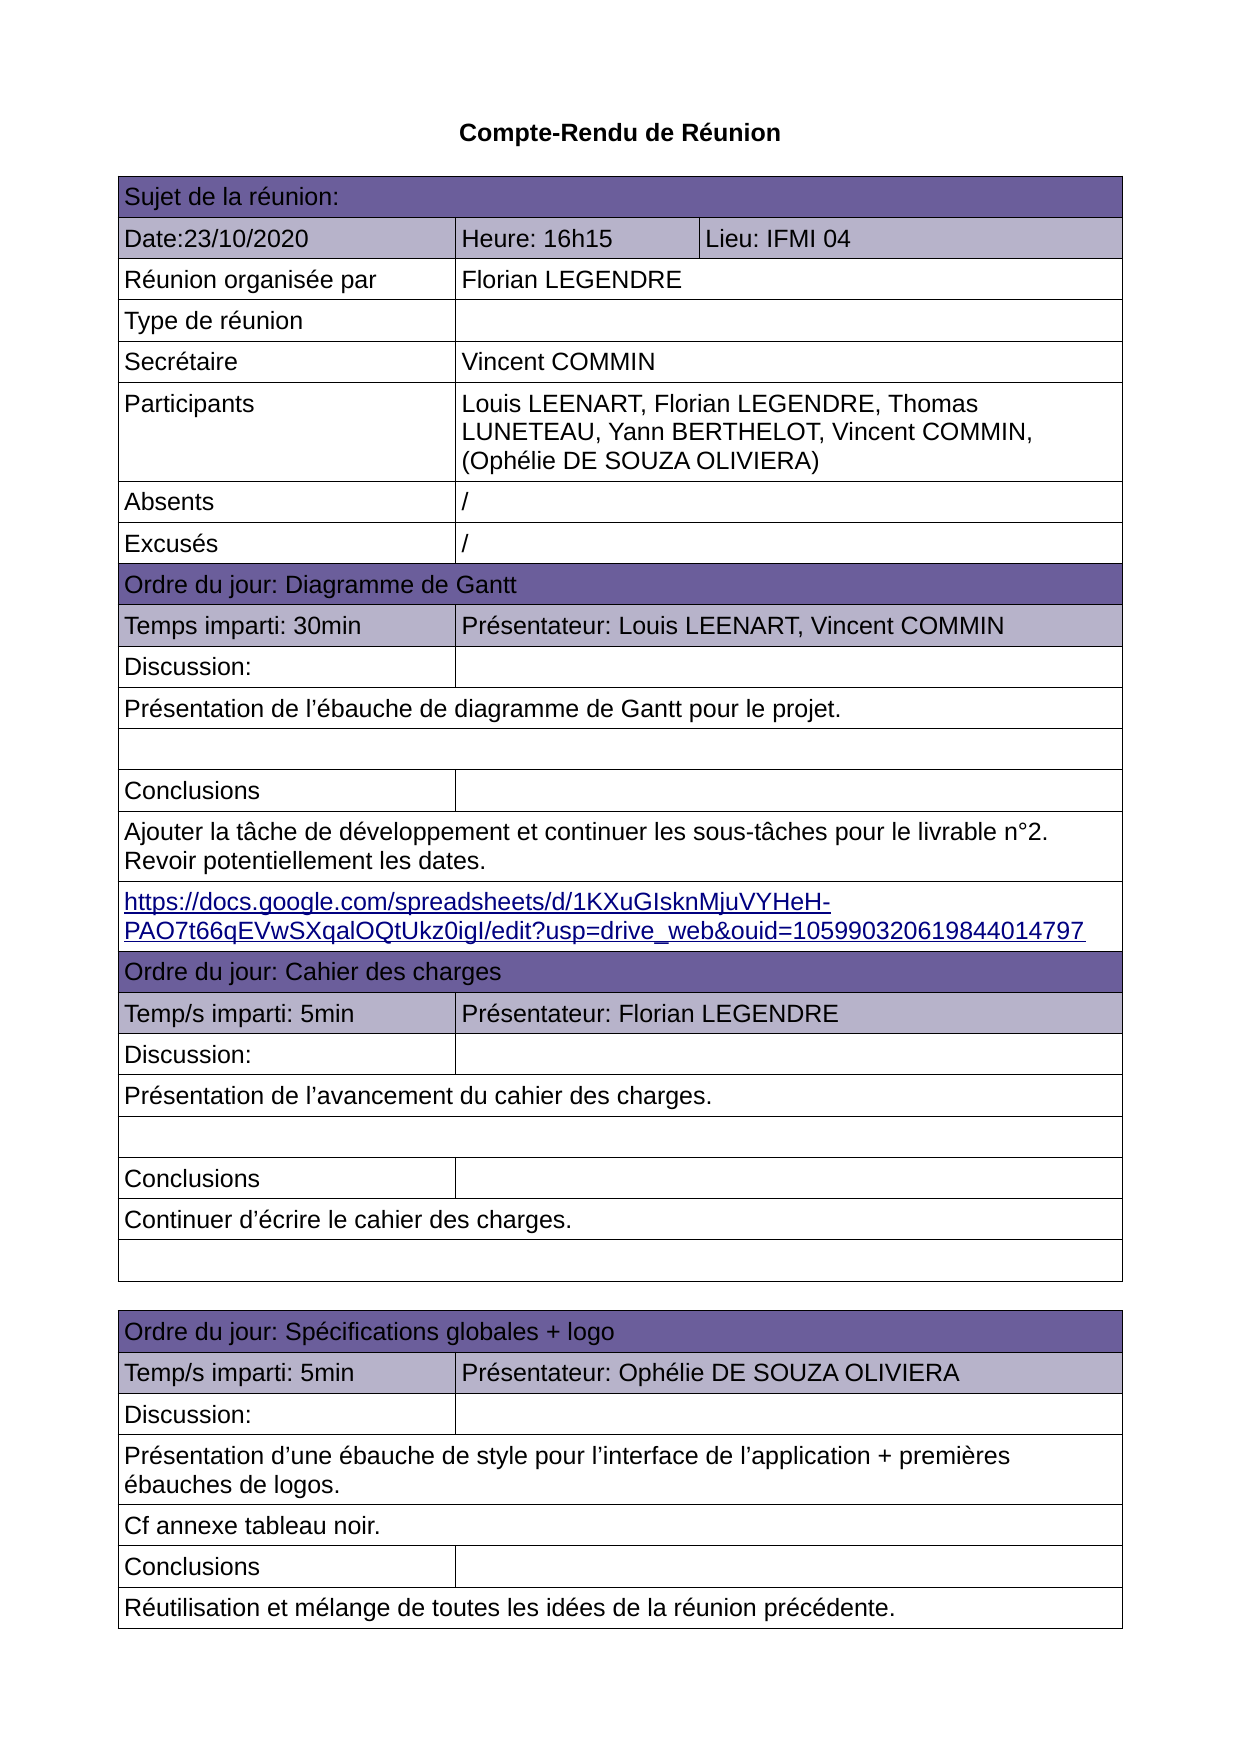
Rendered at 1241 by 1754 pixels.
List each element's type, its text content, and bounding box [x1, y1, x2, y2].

table_cell [456, 1034, 1122, 1074]
table_cell [456, 1158, 1122, 1198]
table_cell Louis LEENART, Florian LEGENDRE, Thomas LUNETEAU, Yann BERTHELOT, Vincent COMMIN, (Ophélie DE SOUZA OLIVIERA) [456, 383, 1122, 481]
table_cell [456, 1394, 1122, 1434]
text Compte-Rendu de Réunion [118, 118, 1122, 147]
table_cell Vincent COMMIN [456, 342, 1122, 382]
table_cell Temp/s imparti: 5min [119, 993, 455, 1033]
table_cell Présentation de l’ébauche de diagramme de Gantt pour le projet. [119, 688, 1122, 728]
table_cell Présentation de l’avancement du cahier des charges. [119, 1075, 1122, 1116]
table_cell Date:23/10/2020 [119, 218, 455, 258]
table_cell Discussion: [119, 1034, 455, 1074]
table_cell Lieu: IFMI 04 [700, 218, 1122, 258]
table_cell Type de réunion [119, 300, 455, 341]
table_cell Réutilisation et mélange de toutes les idées de la réunion précédente. [119, 1588, 1122, 1628]
table_cell Heure: 16h15 [456, 218, 699, 258]
table_cell [119, 1240, 1122, 1281]
table_cell Présentateur: Ophélie DE SOUZA OLIVIERA [456, 1353, 1122, 1393]
table_cell Présentateur: Louis LEENART, Vincent COMMIN [456, 605, 1122, 646]
table_cell [119, 729, 1122, 769]
table_cell Présentateur: Florian LEGENDRE [456, 993, 1122, 1033]
table_cell Temp/s imparti: 5min [119, 1353, 455, 1393]
table_cell Présentation d’une ébauche de style pour l’interface de l’application + premières ébauches de logos. [119, 1435, 1122, 1504]
table_cell Discussion: [119, 647, 455, 687]
table_cell / [456, 523, 1122, 563]
table_cell [119, 1117, 1122, 1157]
table_cell Discussion: [119, 1394, 455, 1434]
table_cell Cf annexe tableau noir. [119, 1505, 1122, 1545]
table_cell [456, 300, 1122, 341]
table_header Sujet de la réunion: [119, 177, 1122, 217]
table_cell Secrétaire [119, 342, 455, 382]
table_cell Conclusions [119, 1546, 455, 1587]
table_cell Participants [119, 383, 455, 481]
table_cell Réunion organisée par [119, 259, 455, 299]
table_cell Temps imparti: 30min [119, 605, 455, 646]
table_cell Absents [119, 482, 455, 522]
table_cell Excusés [119, 523, 455, 563]
table_cell / [456, 482, 1122, 522]
table_cell Conclusions [119, 1158, 455, 1198]
table_cell Ordre du jour: Diagramme de Gantt [119, 564, 1122, 604]
table_cell [456, 770, 1122, 811]
table_cell Florian LEGENDRE [456, 259, 1122, 299]
table_cell [456, 647, 1122, 687]
table_header Ordre du jour: Spécifications globales + logo [119, 1311, 1122, 1352]
table_cell [456, 1546, 1122, 1587]
table_cell Ajouter la tâche de développement et continuer les sous-tâches pour le livrable n°2. Revoir potentiellement les dates. [119, 812, 1122, 881]
table_cell Conclusions [119, 770, 455, 811]
table_cell Ordre du jour: Cahier des charges [119, 952, 1122, 992]
table_cell Continuer d’écrire le cahier des charges. [119, 1199, 1122, 1239]
table_cell https://docs.google.com/spreadsheets/d/1KXuGIsknMjuVYHeH-PAO7t66qEVwSXqalOQtUkz0igI/edit?usp=drive_web&ouid=105990320619844014797 [119, 882, 1122, 951]
